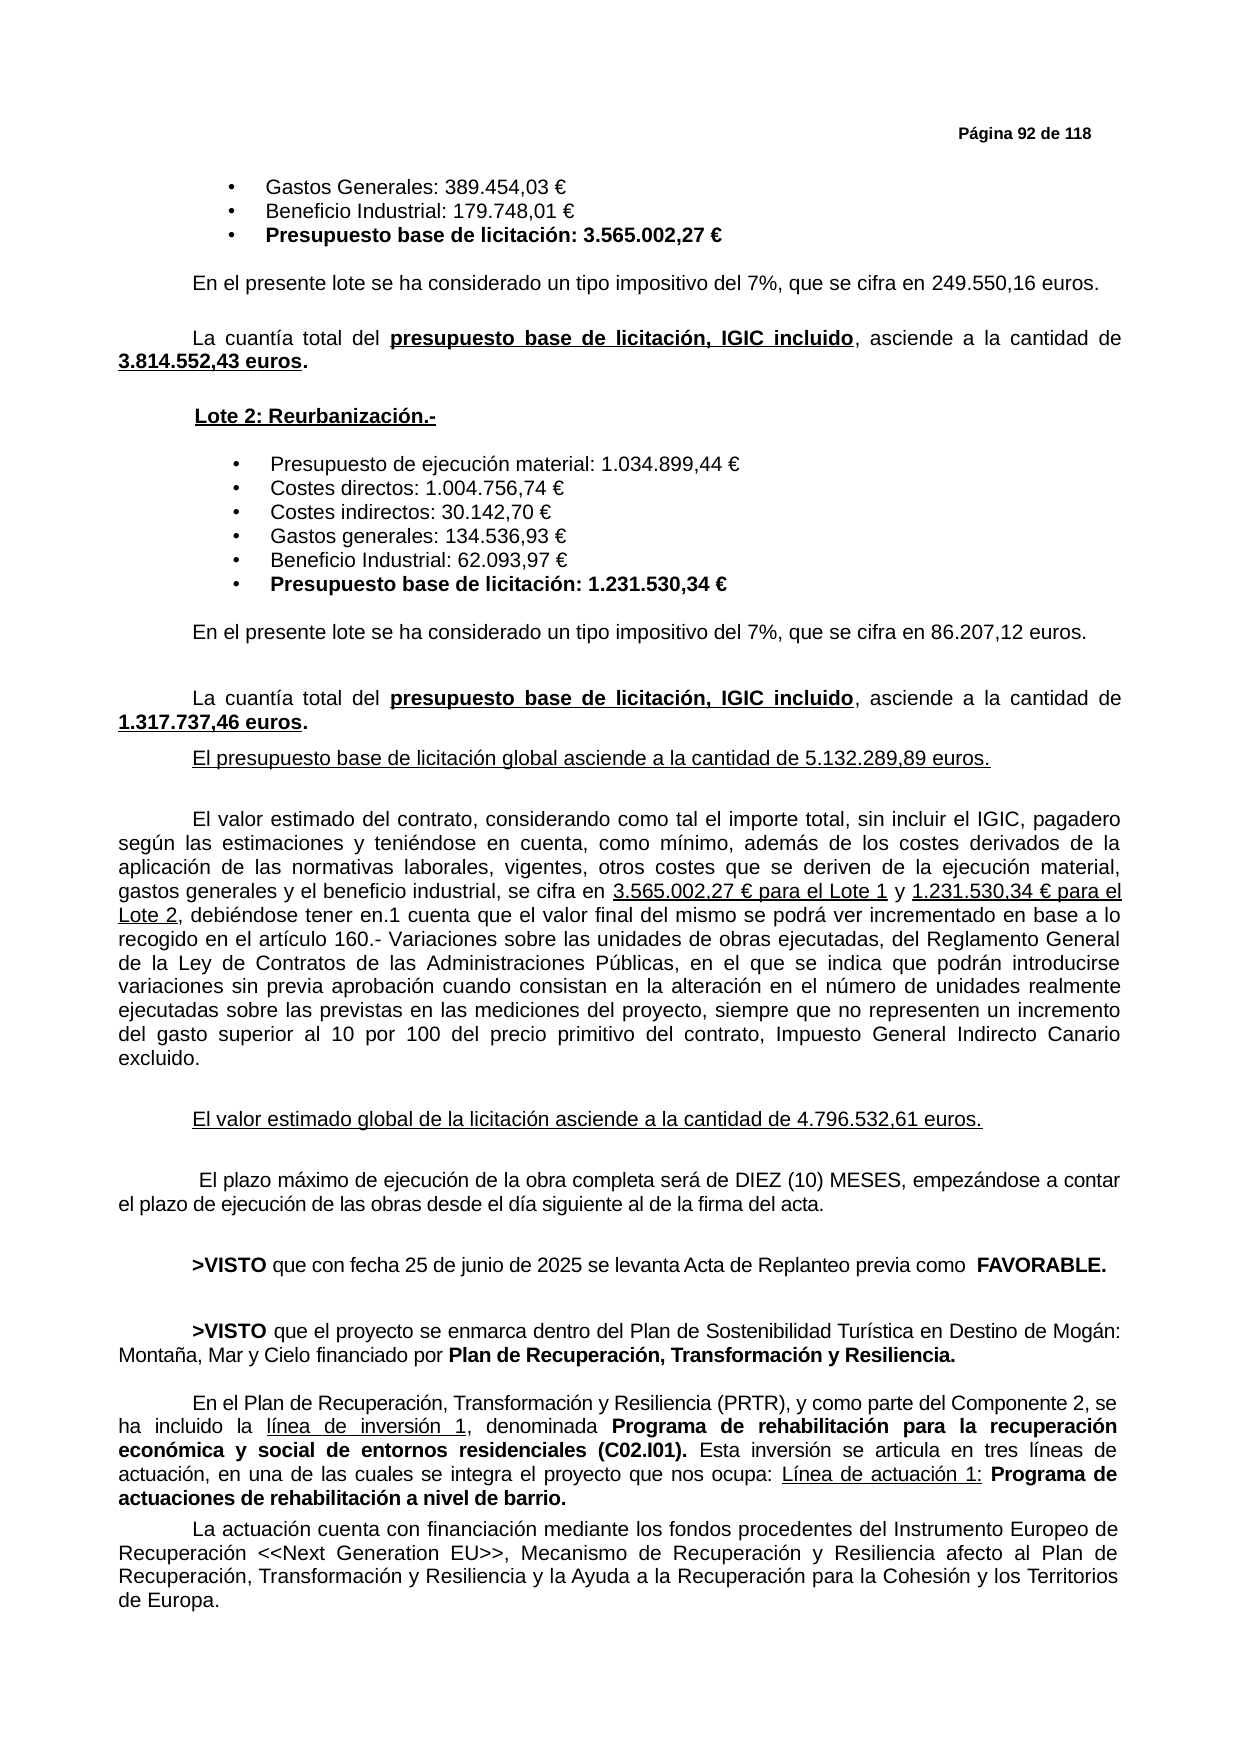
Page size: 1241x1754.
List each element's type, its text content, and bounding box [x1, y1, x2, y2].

list Gastos generales: 134.536,93 € [233, 524, 1122, 548]
text En el Plan de Recuperación, Transformación y Resiliencia (PRTR), y como parte del Componente 2, se ha incluido la línea de inversión 1, denominada Programa de rehabilitación para la recuperación económica y social de entornos residenciales (C02.I01). Esta inversión se articula en tres líneas de actuación, en una de las cuales se integra el proyecto que nos ocupa: Línea de actuación 1: Programa de actuaciones de rehabilitación a nivel de barrio. [118, 1390, 1117, 1510]
text En el presente lote se ha considerado un tipo impositivo del 7%, que se cifra en 249.550,16 euros. [118, 271, 1122, 295]
text La cuantía total del presupuesto base de licitación, IGIC incluido, asciende a la cantidad de 3.814.552,43 euros. [118, 325, 1122, 373]
list Beneficio Industrial: 179.748,01 € [228, 199, 1122, 223]
list Lote 2: Reurbanización.- [157, 403, 1122, 427]
list Costes directos: 1.004.756,74 € [233, 476, 1122, 499]
text >VISTO que el proyecto se enmarca dentro del Plan de Sostenibilidad Turística en Destino de Mogán: Montaña, Mar y Cielo financiado por Plan de Recuperación, Transformación y Resiliencia. [118, 1318, 1122, 1366]
text La cuantía total del presupuesto base de licitación, IGIC incluido, asciende a la cantidad de 1.317.737,46 euros. [118, 686, 1122, 734]
list Costes indirectos: 30.142,70 € [233, 499, 1122, 524]
list Presupuesto base de licitación: 1.231.530,34 € [233, 572, 1122, 596]
text El valor estimado del contrato, considerando como tal el importe total, sin incluir el IGIC, pagadero según las estimaciones y teniéndose en cuenta, como mínimo, además de los costes derivados de la aplicación de las normativas laborales, vigentes, otros costes que se deriven de la ejecución material, gastos generales y el beneficio industrial, se cifra en 3.565.002,27 € para el Lote 1 y 1.231.530,34 € para el Lote 2, debiéndose tener en.1 cuenta que el valor final del mismo se podrá ver incrementado en base a lo recogido en el artículo 160.- Variaciones sobre las unidades de obras ejecutadas, del Reglamento General de la Ley de Contratos de las Administraciones Públicas, en el que se indica que podrán introducirse variaciones sin previa aprobación cuando consistan en la alteración en el número de unidades realmente ejecutadas sobre las previstas en las mediciones del proyecto, siempre que no representen un incremento del gasto superior al 10 por 100 del precio primitivo del contrato, Impuesto General Indirecto Canario excluido. [118, 807, 1122, 1070]
text En el presente lote se ha considerado un tipo impositivo del 7%, que se cifra en 86.207,12 euros. [118, 620, 1122, 644]
list Presupuesto de ejecución material: 1.034.899,44 € [233, 451, 1122, 476]
text El valor estimado global de la licitación asciende a la cantidad de 4.796.532,61 euros. [118, 1107, 1122, 1131]
text El plazo máximo de ejecución de la obra completa será de DIEZ (10) MESES, empezándose a contar el plazo de ejecución de las obras desde el día siguiente al de la firma del acta. [118, 1168, 1122, 1216]
text La actuación cuenta con financiación mediante los fondos procedentes del Instrumento Europeo de Recuperación <<Next Generation EU>>, Mecanismo de Recuperación y Resiliencia afecto al Plan de Recuperación, Transformación y Resiliencia y la Ayuda a la Recuperación para la Cohesión y los Territorios de Europa. [118, 1516, 1119, 1612]
text El presupuesto base de licitación global asciende a la cantidad de 5.132.289,89 euros. [118, 746, 1122, 770]
list Presupuesto base de licitación: 3.565.002,27 € [228, 223, 1122, 247]
list Beneficio Industrial: 62.093,97 € [233, 548, 1122, 572]
text >VISTO que con fecha 25 de junio de 2025 se levanta Acta de Replanteo previa como FAVORABLE. [118, 1252, 1122, 1276]
list Gastos Generales: 389.454,03 € [228, 175, 1122, 199]
